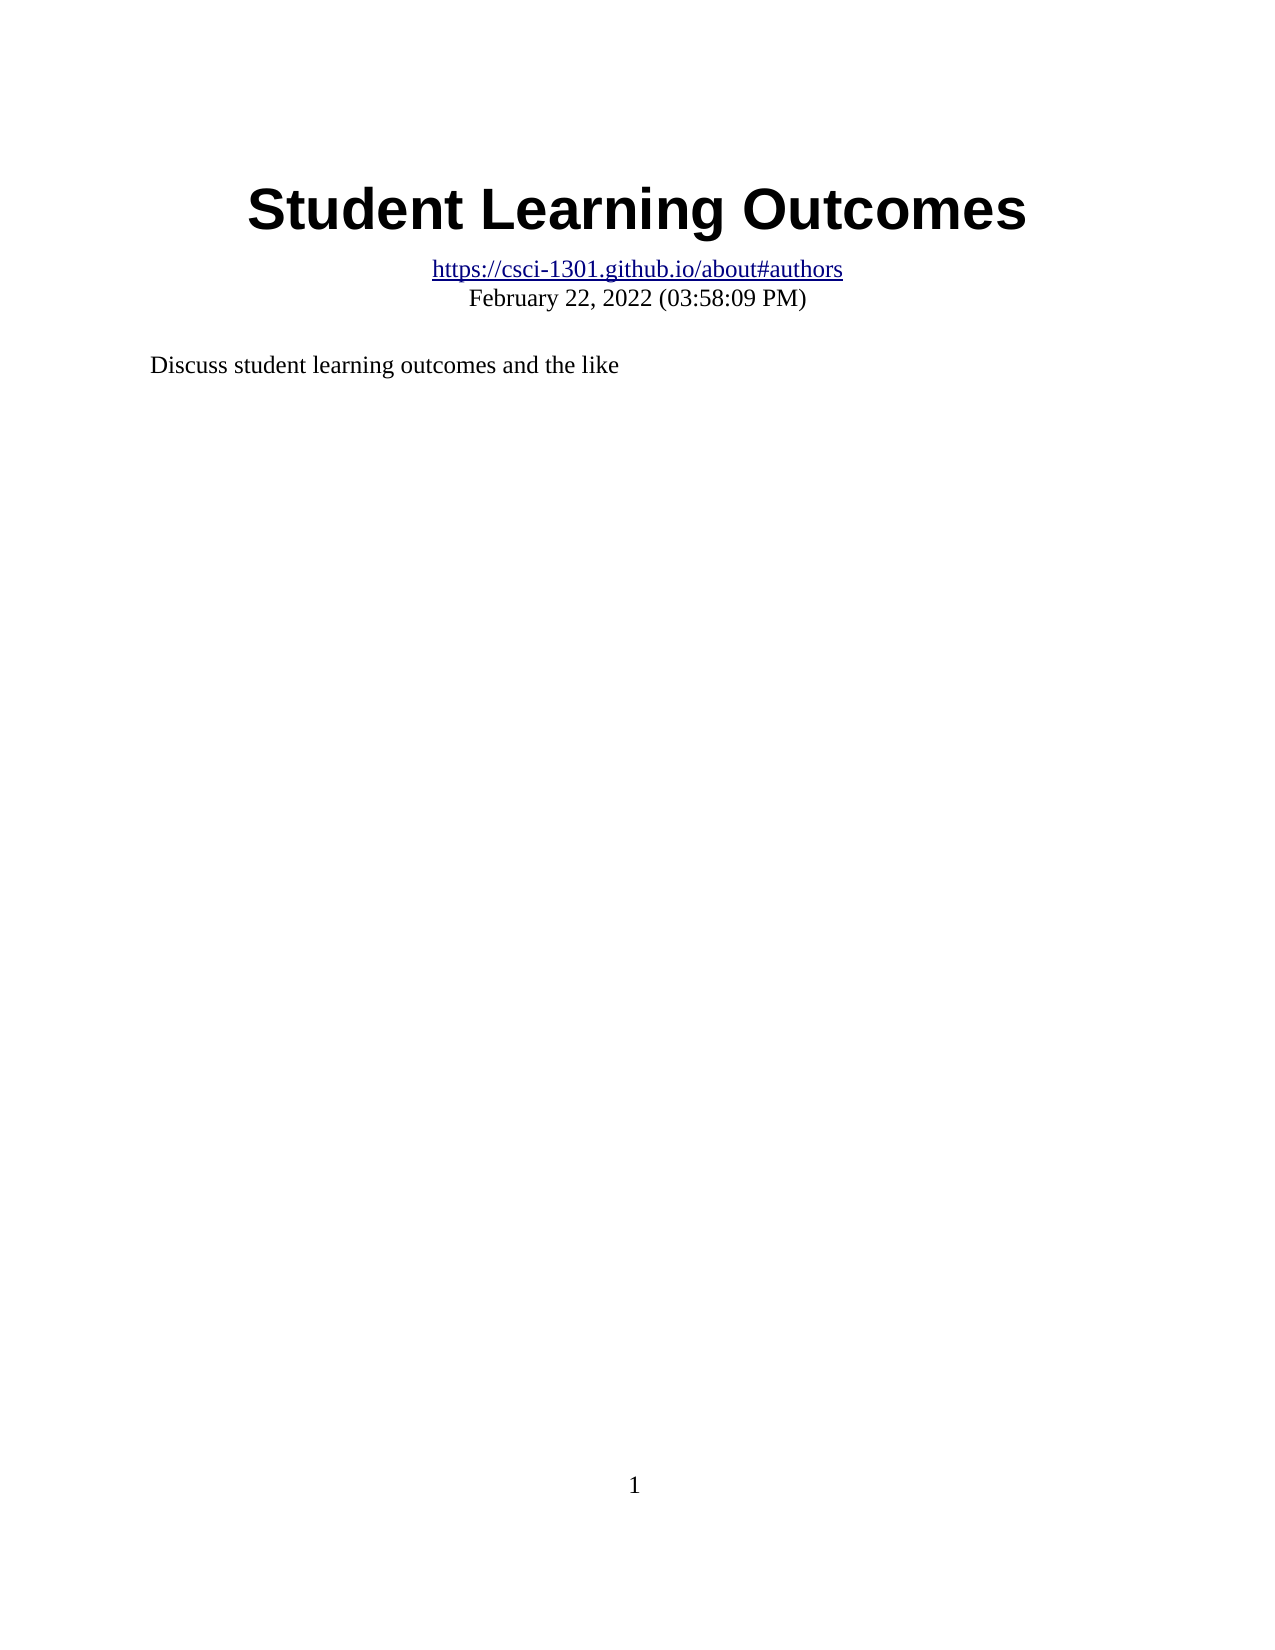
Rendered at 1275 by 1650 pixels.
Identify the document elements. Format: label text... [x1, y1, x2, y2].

text Discuss student learning outcomes and the like [150, 350, 1125, 378]
title Student Learning Outcomes [150, 175, 1125, 242]
text February 22, 2022 (03:58:09 PM) [150, 283, 1125, 312]
text https://csci-1301.github.io/about#authors [150, 254, 1125, 283]
